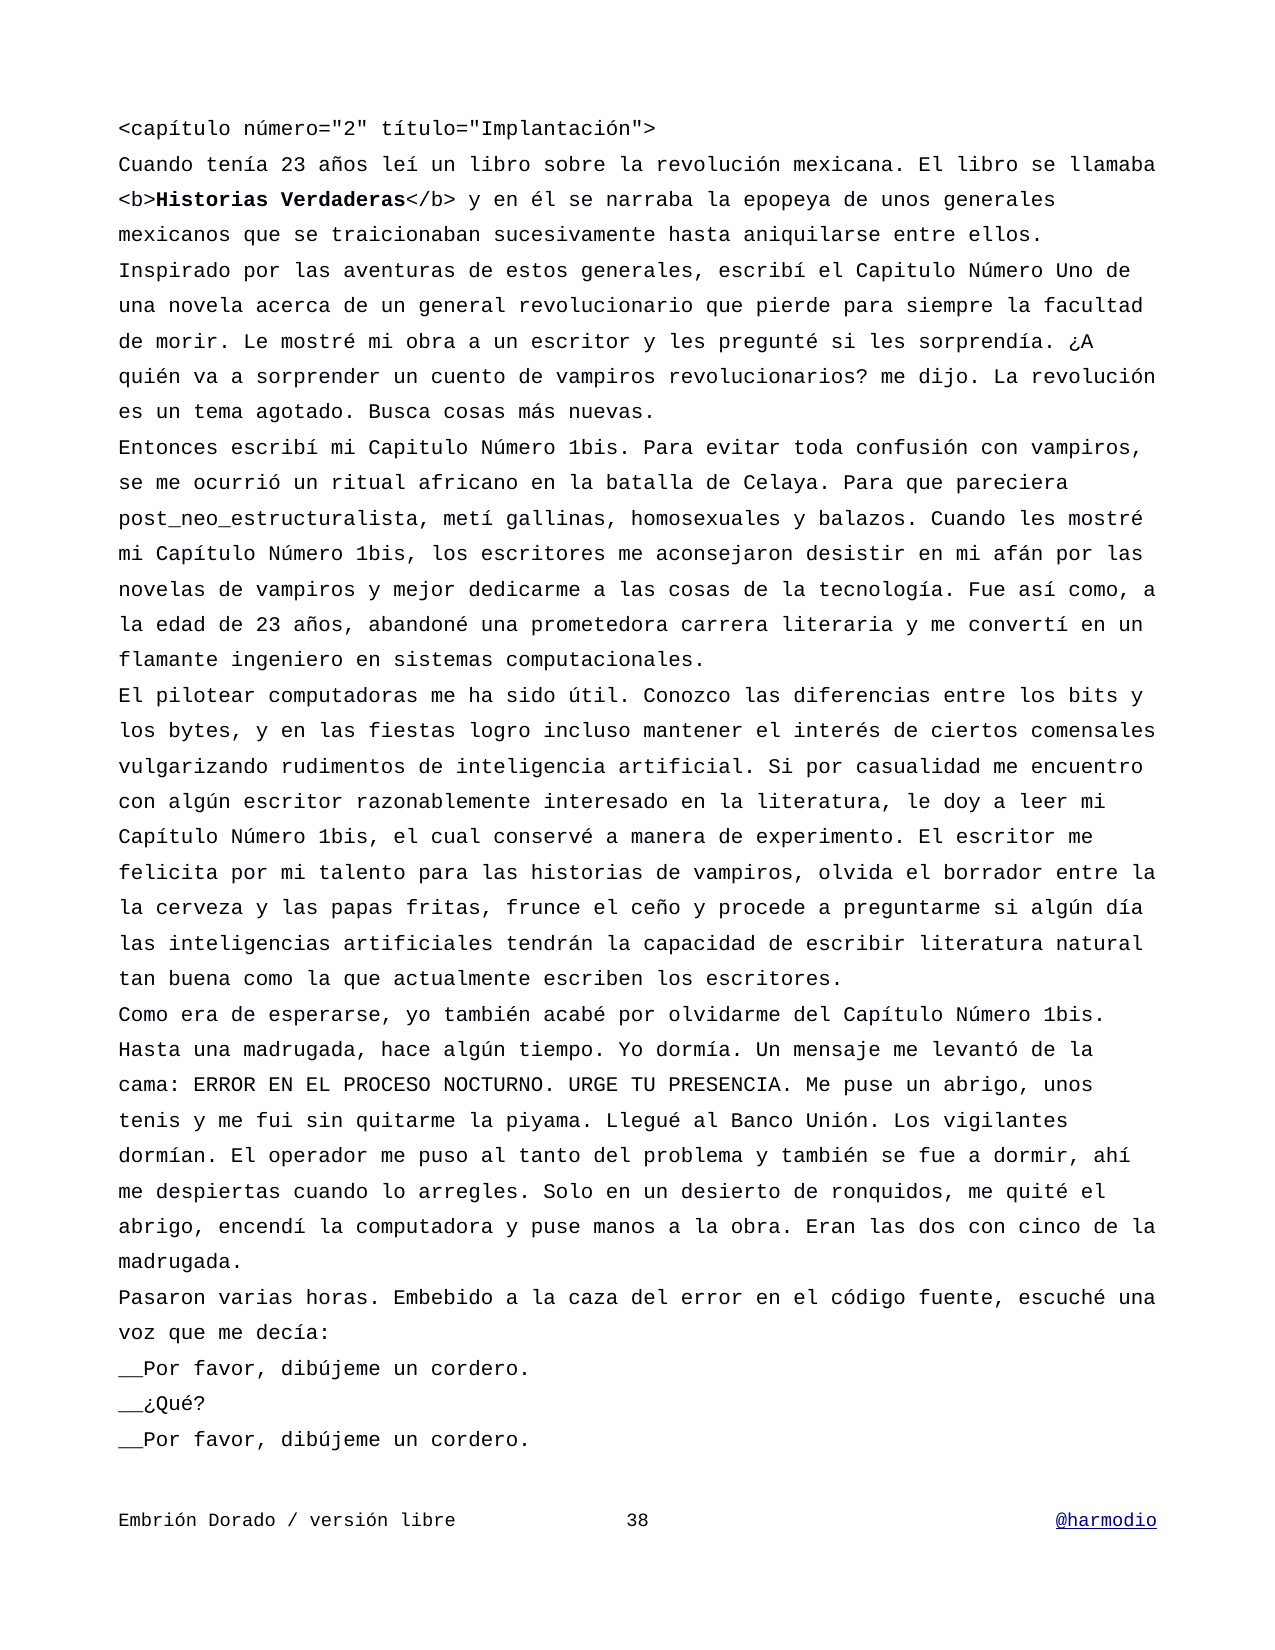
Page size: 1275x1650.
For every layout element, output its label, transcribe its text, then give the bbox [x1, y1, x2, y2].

text Pasaron varias horas. Embebido a la caza del error en el código fuente, escuché una voz que me decía: [118, 1287, 1157, 1346]
text Entonces escribí mi Capitulo Número 1bis. Para evitar toda confusión con vampiros, se me ocurrió un ritual africano en la batalla de Celaya. Para que pareciera post_neo_estructuralista, metí gallinas, homosexuales y balazos. Cuando les mostré mi Capítulo Número 1bis, los escritores me aconsejaron desistir en mi afán por las novelas de vampiros y mejor dedicarme a las cosas de la tecnología. Fue así como, a la edad de 23 años, abandoné una prometedora carrera literaria y me convertí en un flamante ingeniero en sistemas computacionales. [118, 437, 1157, 673]
text Cuando tenía 23 años leí un libro sobre la revolución mexicana. El libro se llamaba <b>Historias Verdaderas</b> y en él se narraba la epopeya de unos generales mexicanos que se traicionaban sucesivamente hasta aniquilarse entre ellos. Inspirado por las aventuras de estos generales, escribí el Capitulo Número Uno de una novela acerca de un general revolucionario que pierde para siempre la facultad de morir. Le mostré mi obra a un escritor y les pregunté si les sorprendía. ¿A quién va a sorprender un cuento de vampiros revolucionarios? me dijo. La revolución es un tema agotado. Busca cosas más nuevas. [118, 153, 1157, 425]
text __¿Qué? [118, 1393, 1157, 1417]
text __Por favor, dibújeme un cordero. [118, 1428, 1157, 1452]
text <capítulo número="2" título="Implantación"> [118, 118, 1157, 142]
text Como era de esperarse, yo también acabé por olvidarme del Capítulo Número 1bis. Hasta una madrugada, hace algún tiempo. Yo dormía. Un mensaje me levantó de la cama: ERROR EN EL PROCESO NOCTURNO. URGE TU PRESENCIA. Me puse un abrigo, unos tenis y me fui sin quitarme la piyama. Llegué al Banco Unión. Los vigilantes dormían. El operador me puso al tanto del problema y también se fue a dormir, ahí me despiertas cuando lo arregles. Solo en un desierto de ronquidos, me quité el abrigo, encendí la computadora y puse manos a la obra. Eran las dos con cinco de la madrugada. [118, 1003, 1157, 1275]
text El pilotear computadoras me ha sido útil. Conozco las diferencias entre los bits y los bytes, y en las fiestas logro incluso mantener el interés de ciertos comensales vulgarizando rudimentos de inteligencia artificial. Si por casualidad me encuentro con algún escritor razonablemente interesado en la literatura, le doy a leer mi Capítulo Número 1bis, el cual conservé a manera de experimento. El escritor me felicita por mi talento para las historias de vampiros, olvida el borrador entre la la cerveza y las papas fritas, frunce el ceño y procede a preguntarme si algún día las inteligencias artificiales tendrán la capacidad de escribir literatura natural tan buena como la que actualmente escriben los escritores. [118, 685, 1157, 992]
text __Por favor, dibújeme un cordero. [118, 1358, 1157, 1381]
